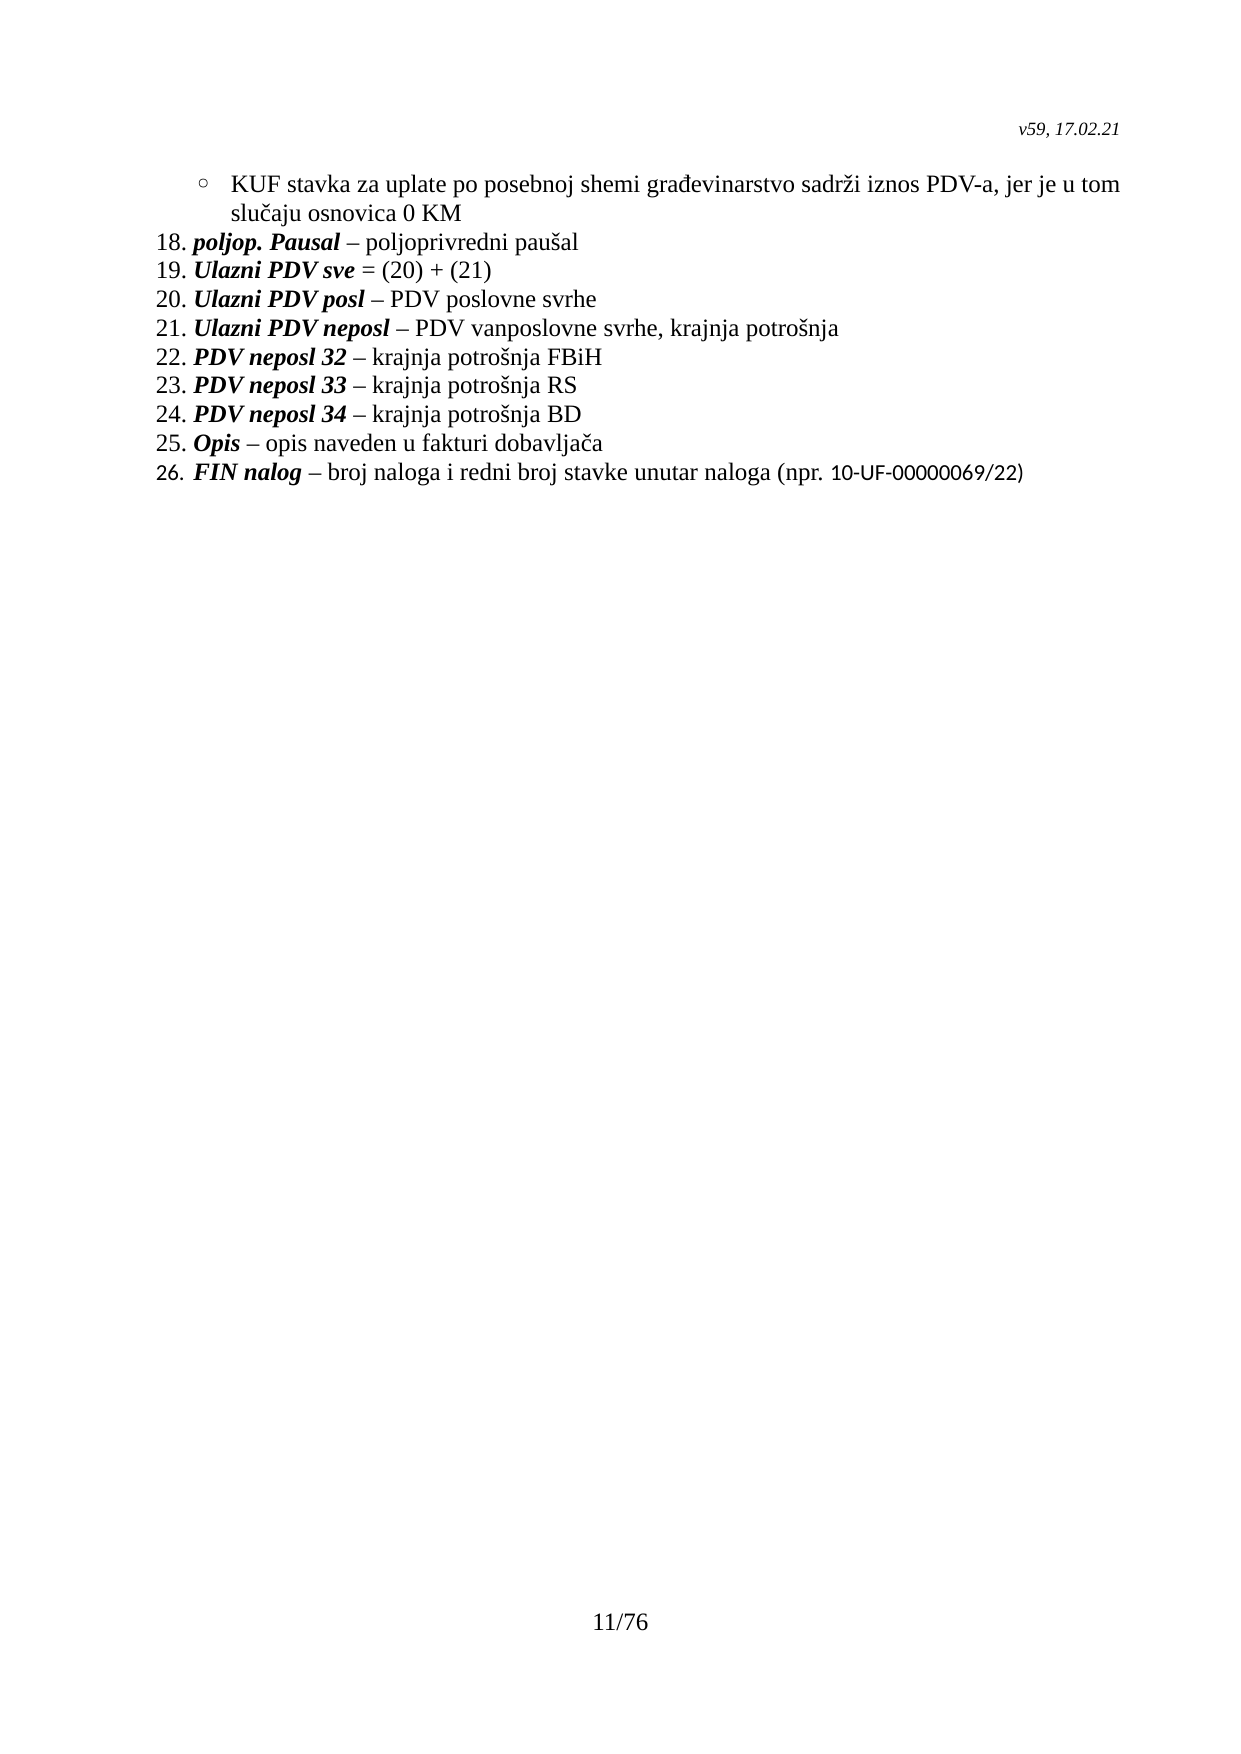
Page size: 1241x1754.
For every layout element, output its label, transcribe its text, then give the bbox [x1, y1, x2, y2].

list FIN nalog – broj naloga i redni broj stavke unutar naloga (npr. 10-UF-00000069/22) [156, 457, 1122, 486]
list Ulazni PDV posl – PDV poslovne svrhe [156, 284, 1122, 313]
list Ulazni PDV sve = (20) + (21) [156, 255, 1122, 284]
list KUF stavka za uplate po posebnoj shemi građevinarstvo sadrži iznos PDV-a, jer je u tom slučaju osnovica 0 KM [193, 169, 1122, 227]
list Opis – opis naveden u fakturi dobavljača [156, 428, 1122, 457]
list poljop. Pausal – poljoprivredni paušal [156, 227, 1122, 255]
list PDV neposl 32 – krajnja potrošnja FBiH [156, 342, 1122, 370]
list Ulazni PDV neposl – PDV vanposlovne svrhe, krajnja potrošnja [156, 313, 1122, 342]
list PDV neposl 33 – krajnja potrošnja RS [156, 370, 1122, 399]
list PDV neposl 34 – krajnja potrošnja BD [156, 399, 1122, 428]
